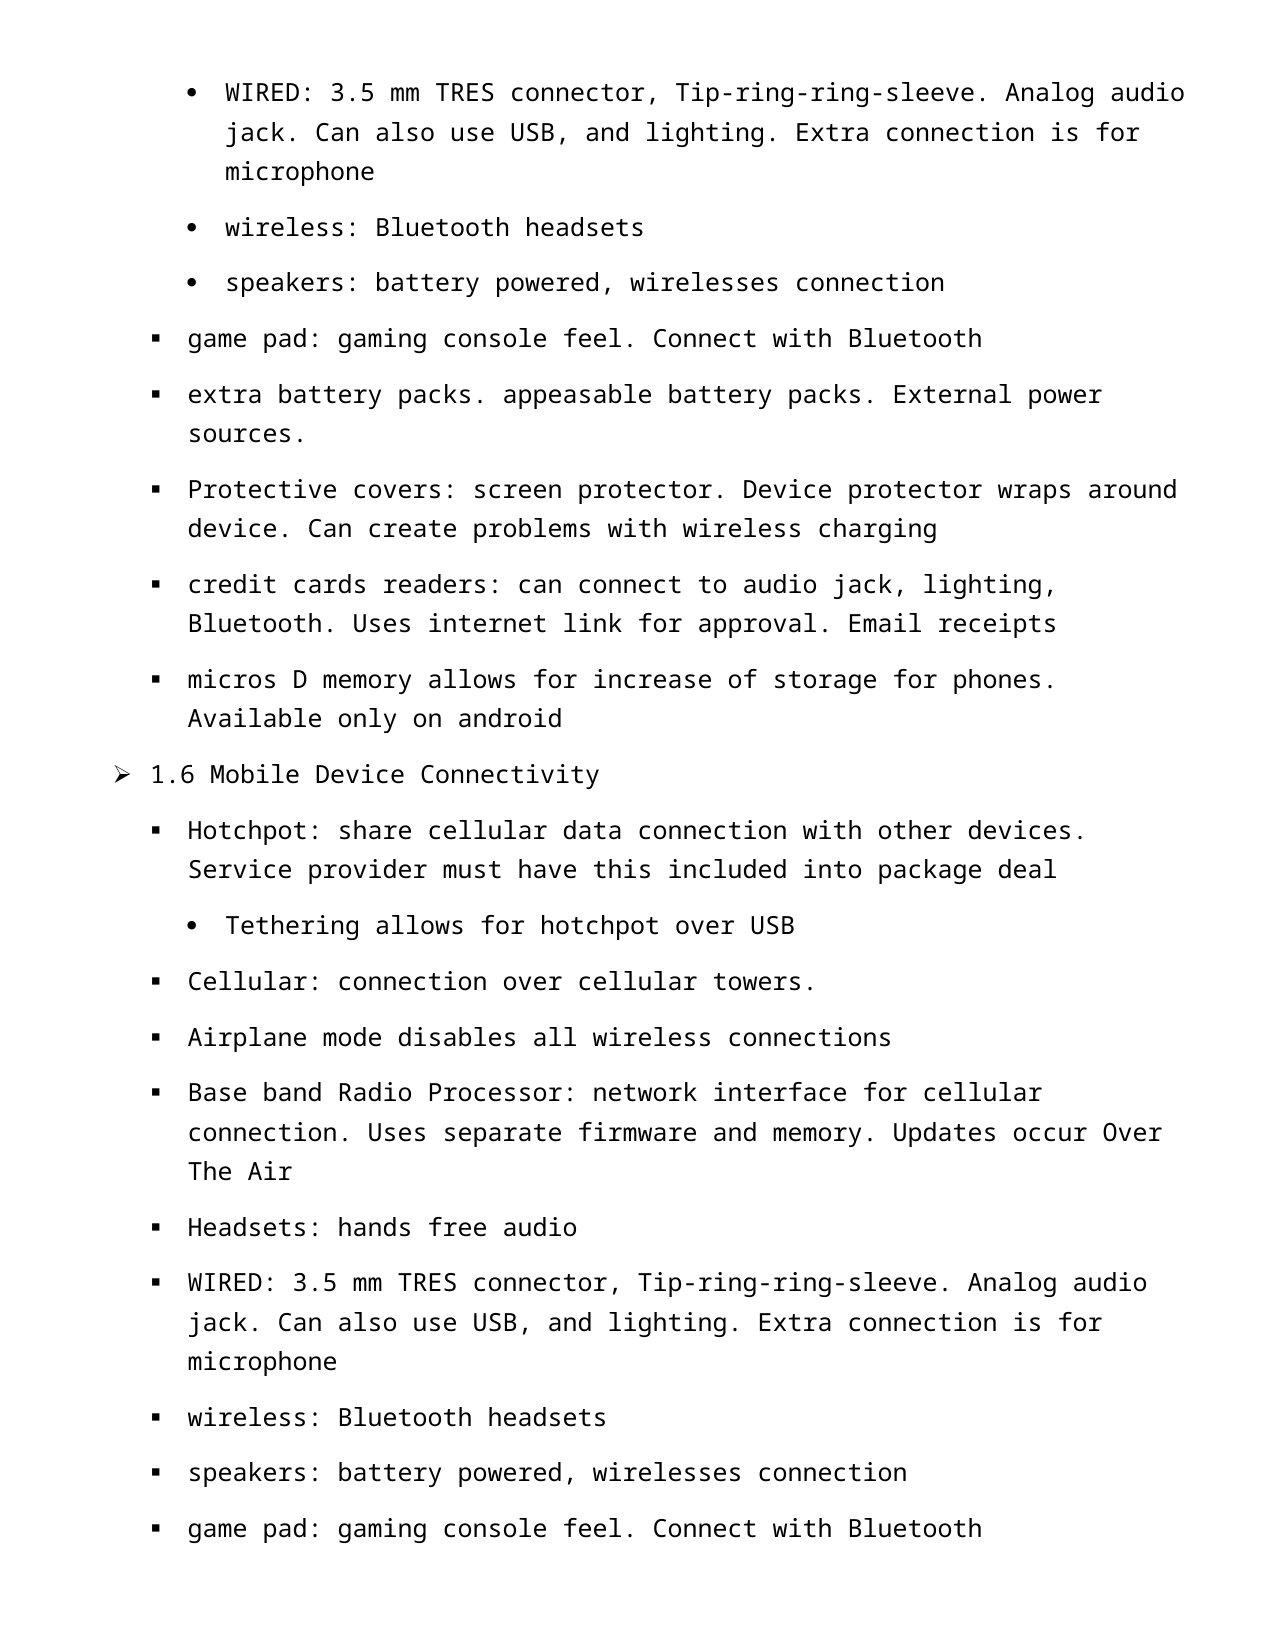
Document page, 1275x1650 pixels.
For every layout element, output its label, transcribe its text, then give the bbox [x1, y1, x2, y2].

list Cellular: connection over cellular towers. [150, 963, 1200, 997]
list Protective covers: screen protector. Device protector wraps around device. Can create problems with wireless charging [150, 472, 1200, 545]
list speakers: battery powered, wirelesses connection [150, 1455, 1200, 1489]
list micros D memory allows for increase of storage for phones. Available only on android [150, 662, 1200, 735]
list WIRED: 3.5 mm TRES connector, Tip-ring-ring-sleeve. Analog audio jack. Can also use USB, and lighting. Extra connection is for microphone [150, 1265, 1200, 1377]
list game pad: gaming console feel. Connect with Bluetooth [150, 321, 1200, 355]
list extra battery packs. appeasable battery packs. External power sources. [150, 377, 1200, 450]
list wireless: Bluetooth headsets [187, 209, 1200, 243]
list 1.6 Mobile Device Connectivity [112, 757, 1200, 791]
list Headsets: hands free audio [150, 1209, 1200, 1243]
list wireless: Bluetooth headsets [150, 1399, 1200, 1433]
list WIRED: 3.5 mm TRES connector, Tip-ring-ring-sleeve. Analog audio jack. Can also use USB, and lighting. Extra connection is for microphone [187, 75, 1200, 187]
list Hotchpot: share cellular data connection with other devices. Service provider must have this included into package deal [150, 812, 1200, 886]
list Airplane mode disables all wireless connections [150, 1019, 1200, 1053]
list Tethering allows for hotchpot over USB [187, 907, 1200, 942]
list speakers: battery powered, wirelesses connection [187, 265, 1200, 299]
list Base band Radio Processor: network interface for cellular connection. Uses separate firmware and memory. Updates occur Over The Air [150, 1075, 1200, 1187]
list game pad: gaming console feel. Connect with Bluetooth [150, 1511, 1200, 1545]
list credit cards readers: can connect to audio jack, lighting, Bluetooth. Uses internet link for approval. Email receipts [150, 567, 1200, 640]
